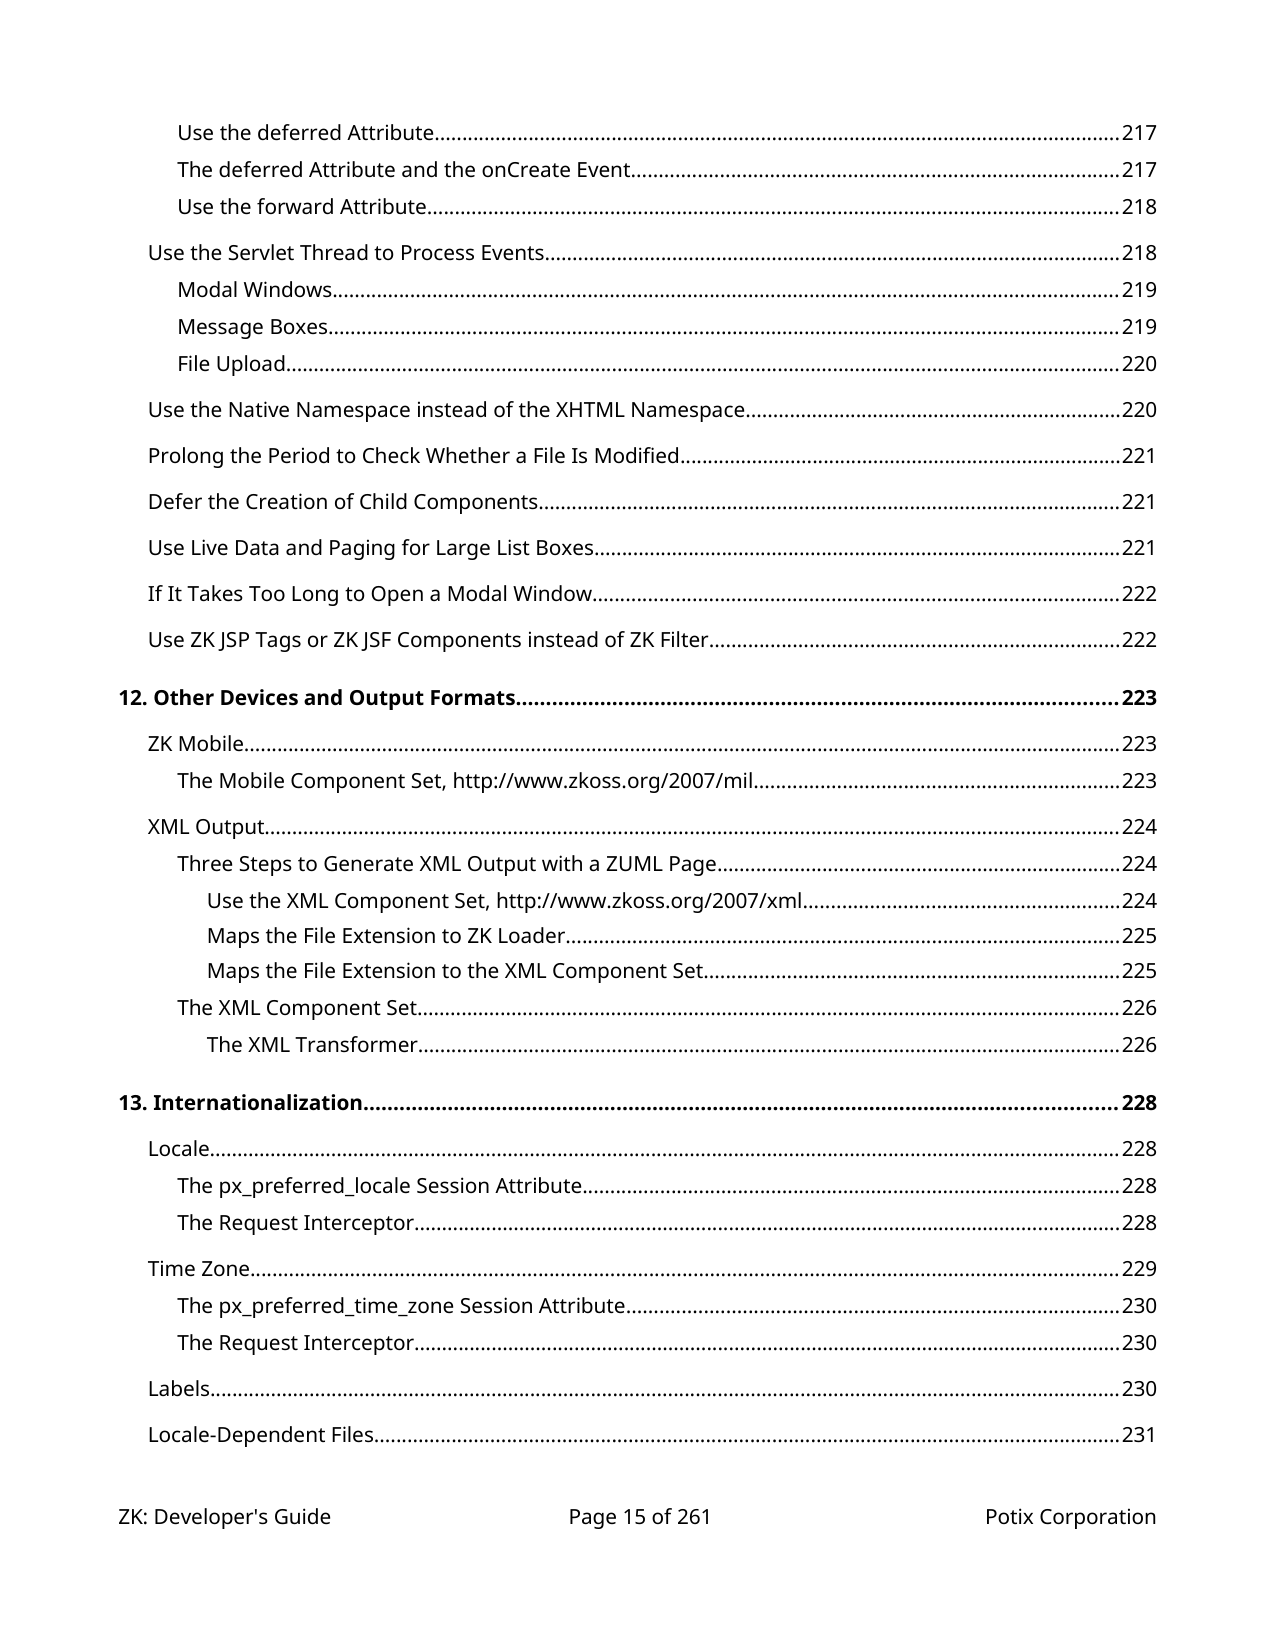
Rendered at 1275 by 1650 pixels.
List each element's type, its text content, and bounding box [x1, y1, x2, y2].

text Modal Windows 219 [177, 275, 1157, 303]
text 13. Internationalization 228 [118, 1088, 1157, 1116]
text ZK Mobile 223 [148, 729, 1157, 757]
text The Request Interceptor 228 [177, 1208, 1157, 1237]
text XML Output 224 [148, 812, 1157, 840]
text 12. Other Devices and Output Formats 223 [118, 683, 1157, 711]
text The XML Component Set 226 [177, 993, 1157, 1022]
text Use the forward Attribute 218 [177, 192, 1157, 221]
text The deferred Attribute and the onCreate Event 217 [177, 155, 1157, 183]
text The Mobile Component Set, http://www.zkoss.org/2007/mil 223 [177, 766, 1157, 794]
text Prolong the Period to Check Whether a File Is Modified 221 [148, 441, 1157, 469]
text Labels 230 [148, 1374, 1157, 1403]
text The Request Interceptor 230 [177, 1328, 1157, 1357]
text The px_preferred_time_zone Session Attribute 230 [177, 1291, 1157, 1319]
text Use the Native Namespace instead of the XHTML Namespace 220 [148, 395, 1157, 424]
text Use the deferred Attribute 217 [177, 118, 1157, 146]
text Three Steps to Generate XML Output with a ZUML Page 224 [177, 849, 1157, 877]
text Message Boxes 219 [177, 312, 1157, 341]
text Defer the Creation of Child Components 221 [148, 487, 1157, 516]
text Locale 228 [148, 1134, 1157, 1162]
text Locale-Dependent Files 231 [148, 1420, 1157, 1448]
text Maps the File Extension to the XML Component Set 225 [207, 956, 1157, 984]
text Use the Servlet Thread to Process Events 218 [148, 238, 1157, 266]
text Time Zone 229 [148, 1254, 1157, 1282]
text Use the XML Component Set, http://www.zkoss.org/2007/xml 224 [207, 886, 1157, 914]
text Maps the File Extension to ZK Loader 225 [207, 921, 1157, 949]
text The XML Transformer 226 [207, 1031, 1157, 1059]
text File Upload 220 [177, 349, 1157, 378]
text Use ZK JSP Tags or ZK JSF Components instead of ZK Filter 222 [148, 625, 1157, 653]
text The px_preferred_locale Session Attribute 228 [177, 1171, 1157, 1199]
text If It Takes Too Long to Open a Modal Window 222 [148, 579, 1157, 607]
text Use Live Data and Paging for Large List Boxes 221 [148, 533, 1157, 561]
